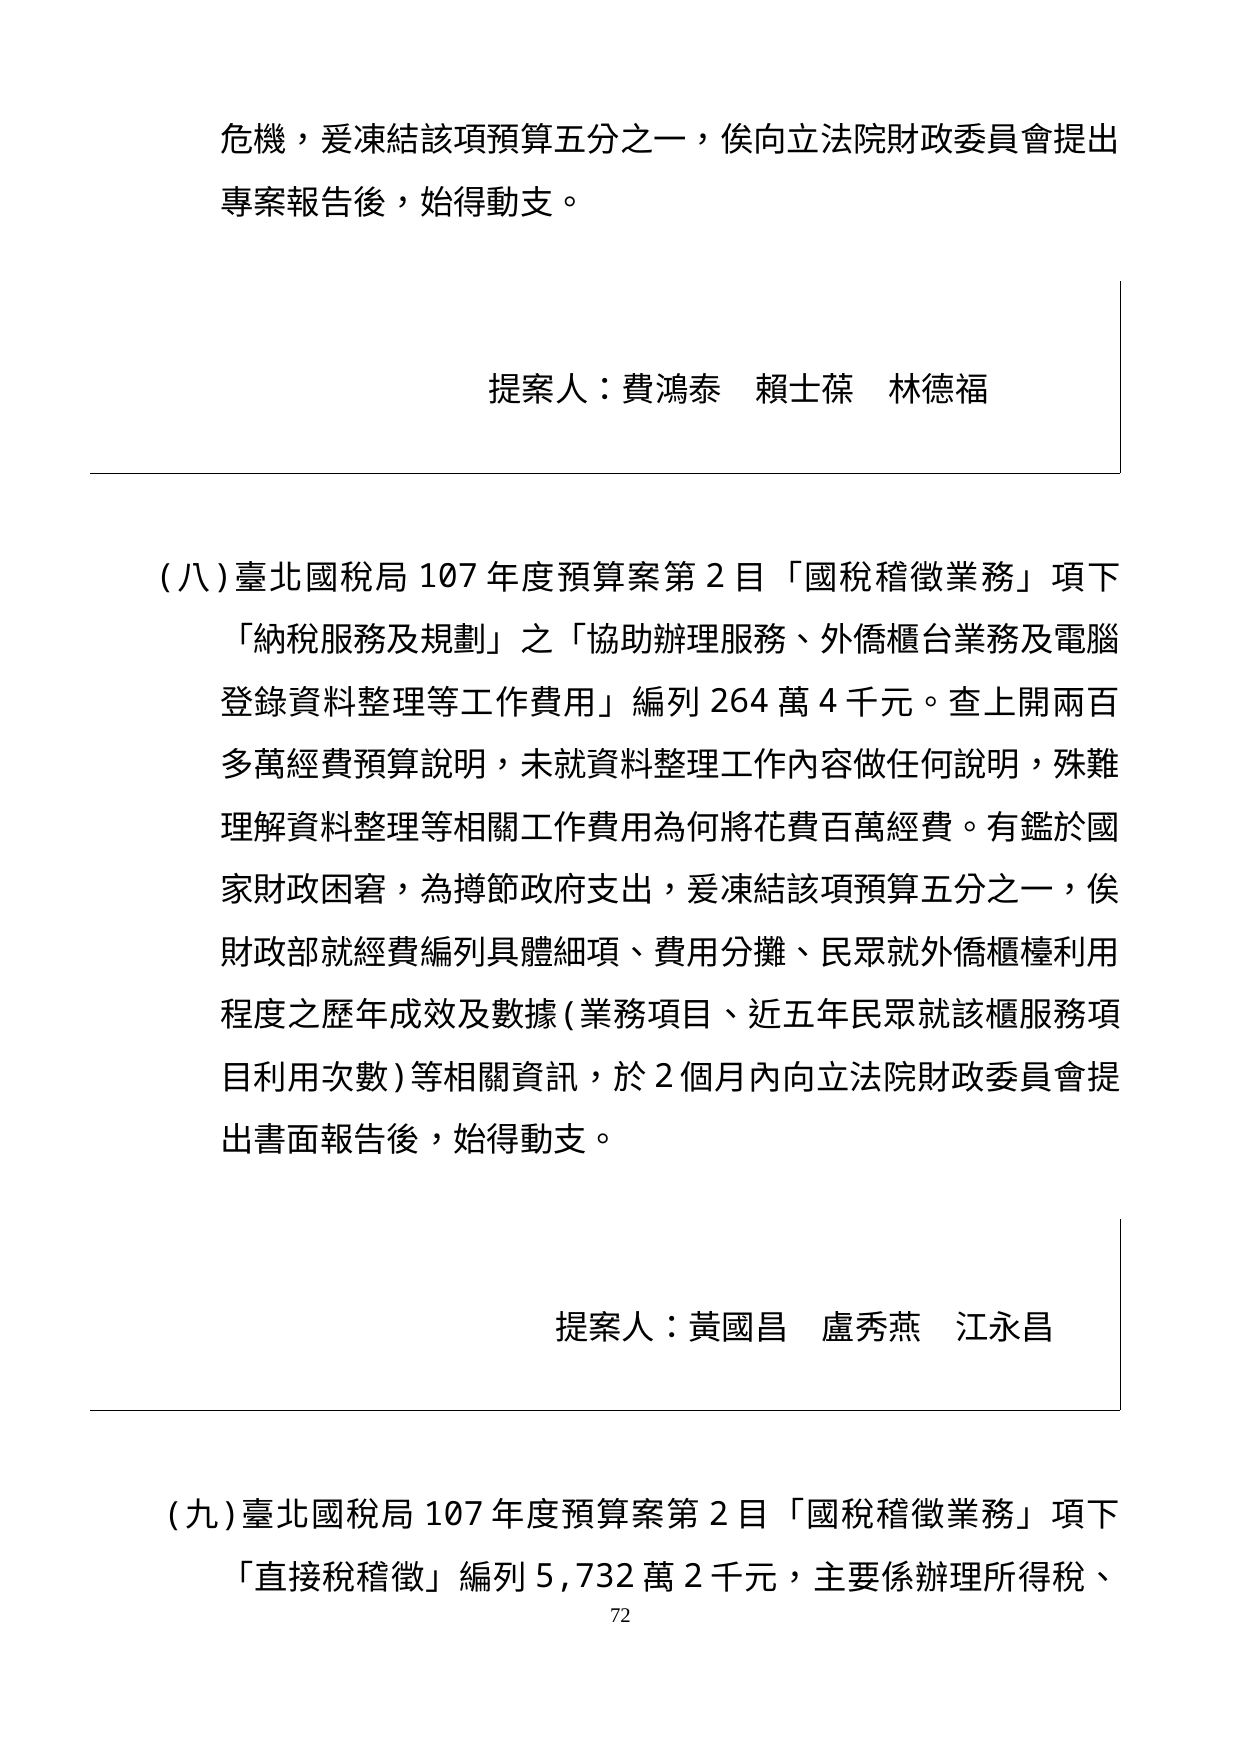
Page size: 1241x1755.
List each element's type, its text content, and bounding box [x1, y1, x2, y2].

text (八)臺北國稅局107年度預算案第2目「國稅稽徵業務」項下「納稅服務及規劃」之「協助辦理服務、外僑櫃台業務及電腦登錄資料整理等工作費用」編列264萬4千元。查上開兩百多萬經費預算說明，未就資料整理工作內容做任何說明，殊難理解資料整理等相關工作費用為何將花費百萬經費。有鑑於國家財政困窘，為撙節政府支出，爰凍結該項預算五分之一，俟財政部就經費編列具體細項、費用分攤、民眾就外僑櫃檯利用程度之歷年成效及數據(業務項目、近五年民眾就該櫃服務項目利用次數)等相關資訊，於2個月內向立法院財政委員會提出書面報告後，始得動支。 [120, 533, 1120, 1158]
text 危機，爰凍結該項預算五分之一，俟向立法院財政委員會提出專案報告後，始得動支。 [120, 96, 1120, 221]
text 提案人：黃國昌 盧秀燕 江永昌 [90, 1218, 1120, 1410]
text (九)臺北國稅局107年度預算案第2目「國稅稽徵業務」項下「直接稅稽徵」編列5,732萬2千元，主要係辦理所得稅、 [120, 1471, 1120, 1596]
text 提案人：費鴻泰 賴士葆 林德福 [90, 281, 1120, 473]
